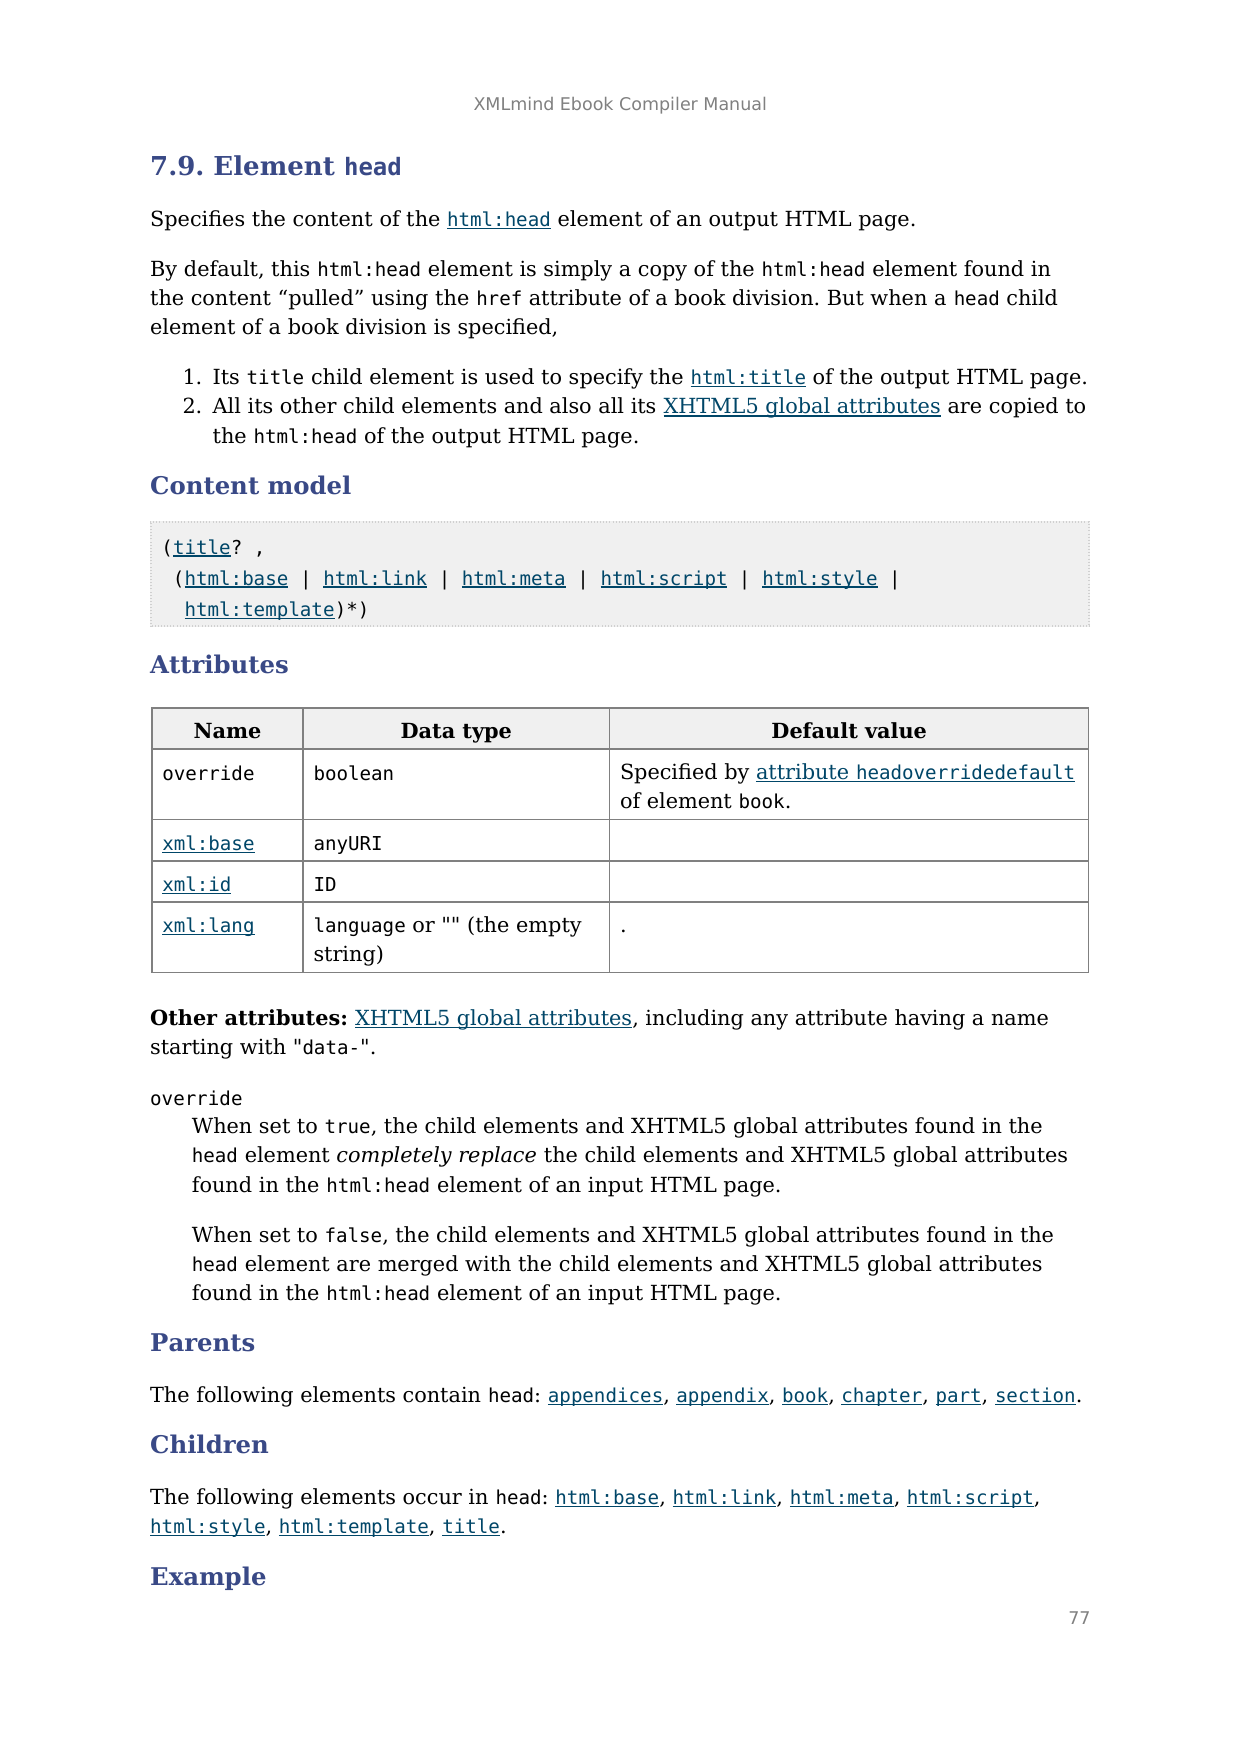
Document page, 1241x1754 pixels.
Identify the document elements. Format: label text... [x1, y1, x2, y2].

text The following elements contain head: appendices, appendix, book, chapter, part, section. [150, 1378, 1090, 1407]
text override [150, 1080, 1090, 1109]
text (title? , (html:base | html:link | html:meta | html:script | html:style | html:template)*) [150, 521, 1090, 627]
table_cell anyURI [304, 820, 609, 860]
table_header Name [153, 709, 302, 748]
text The following elements occur in head: html:base, html:link, html:meta, html:script, html:style, html:template, title. [150, 1480, 1090, 1538]
table_cell . [610, 903, 1088, 972]
table_cell xml:base [153, 820, 302, 860]
text Children [150, 1428, 1090, 1459]
table_cell boolean [304, 750, 609, 819]
table_cell language or "" (the empty string) [304, 903, 609, 972]
text Other attributes: XHTML5 global attributes, including any attribute having a name starting with "data-". [150, 1001, 1090, 1059]
text Content model [150, 469, 1090, 500]
list All its other child elements and also all its XHTML5 global attributes are copied to the html:head of the output HTML page. [150, 389, 1090, 448]
text Attributes [150, 648, 1090, 679]
table_cell [610, 862, 1088, 901]
table_header Default value [610, 709, 1088, 748]
table_cell xml:lang [153, 903, 302, 972]
text By default, this html:head element is simply a copy of the html:head element found in the content “pulled” using the href attribute of a book division. But when a head child element of a book division is specified, [150, 252, 1090, 339]
list Its title child element is used to specify the html:title of the output HTML page. [150, 360, 1090, 389]
text When set to true, the child elements and XHTML5 global attributes found in the head element completely replace the child elements and XHTML5 global attributes found in the html:head element of an input HTML page. [192, 1109, 1090, 1197]
text Example [150, 1559, 1090, 1591]
table_header Data type [304, 709, 609, 748]
subtitle 7.9. Element head [150, 150, 1090, 181]
table_cell xml:id [153, 862, 302, 901]
table_cell override [153, 750, 302, 819]
text Parents [150, 1326, 1090, 1357]
table_cell [610, 820, 1088, 860]
table_cell Specified by attribute headoverridedefault of element book. [610, 750, 1088, 819]
table_cell ID [304, 862, 609, 901]
text Specifies the content of the html:head element of an output HTML page. [150, 202, 1090, 231]
text When set to false, the child elements and XHTML5 global attributes found in the head element are merged with the child elements and XHTML5 global attributes found in the html:head element of an input HTML page. [192, 1218, 1090, 1305]
